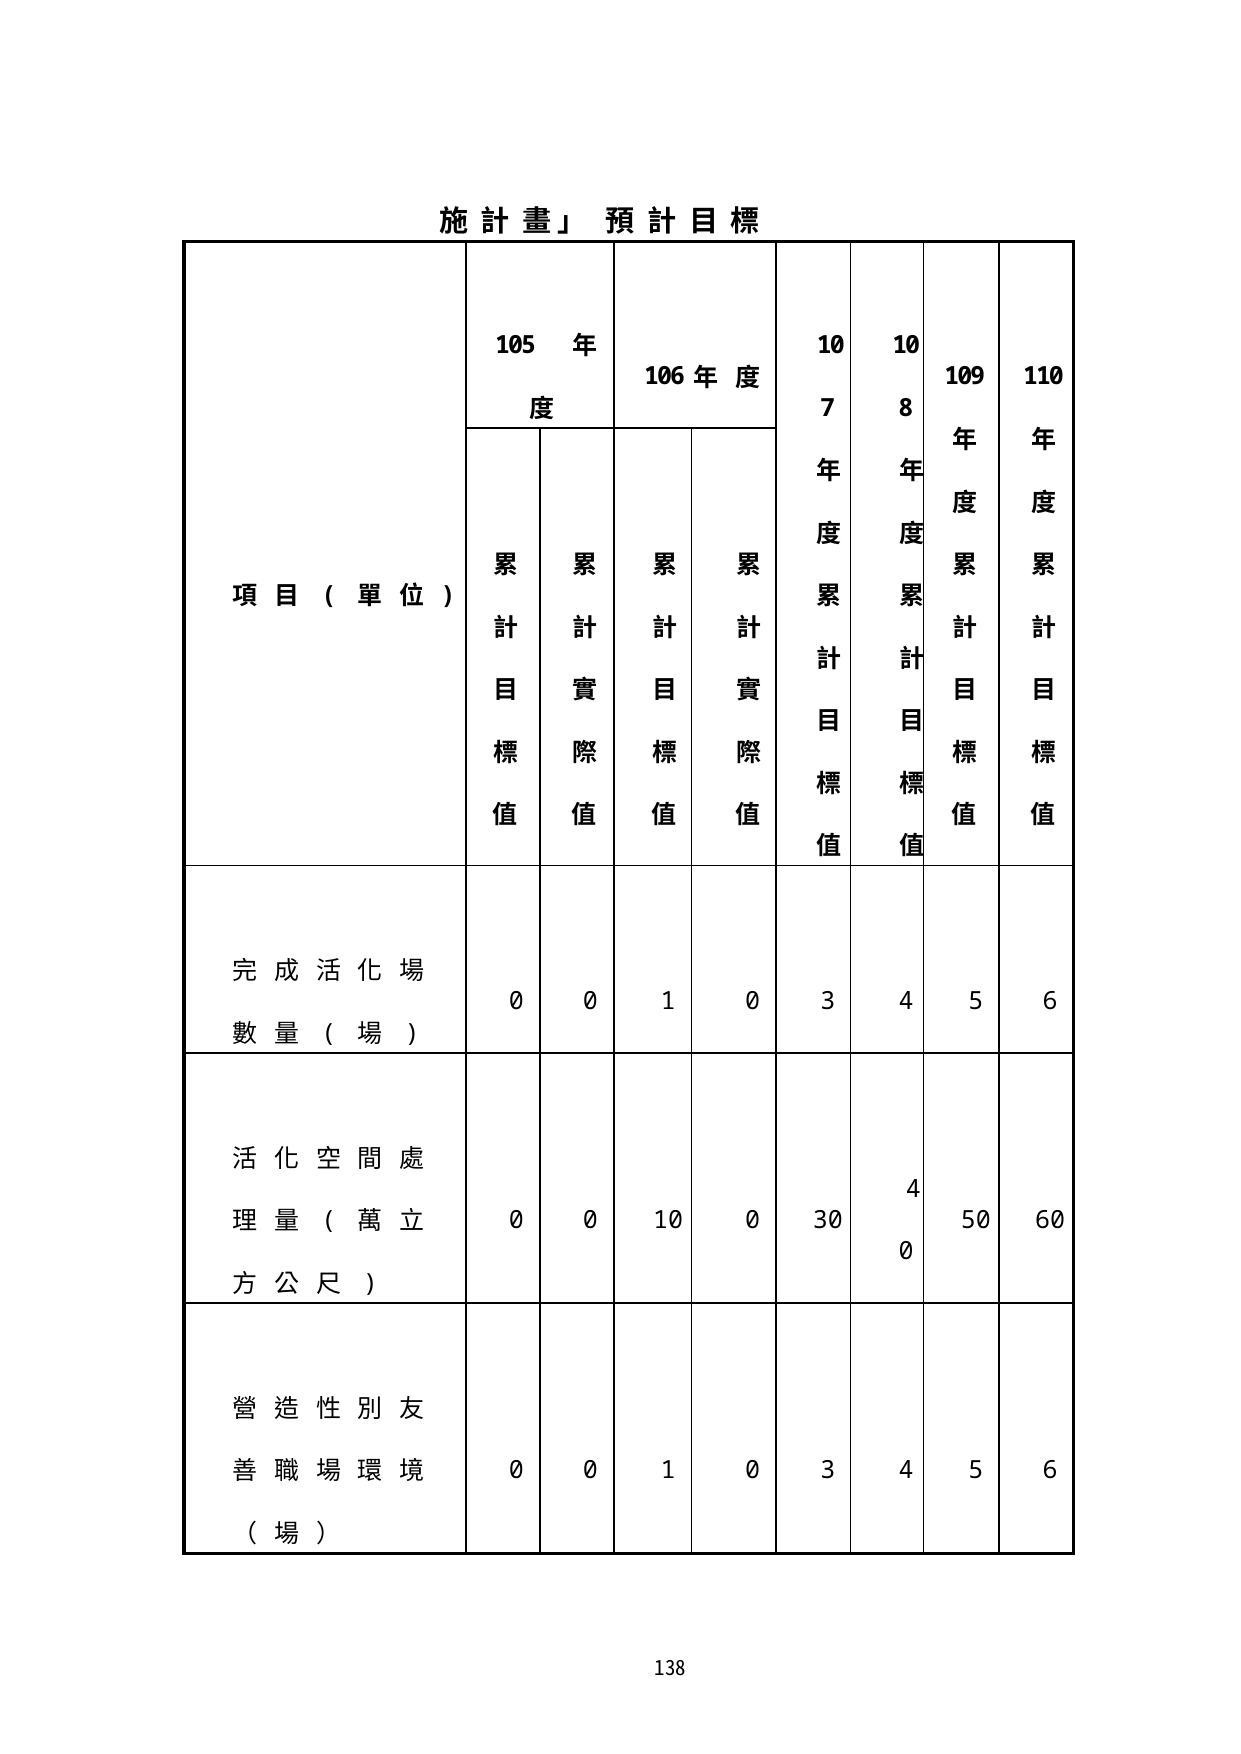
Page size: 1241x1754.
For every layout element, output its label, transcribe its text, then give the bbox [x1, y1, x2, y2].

table_cell 活化空間處理量(萬立方公尺) [186, 1054, 465, 1302]
table_cell 6 [1000, 1304, 1072, 1552]
table_header 105 年度 [467, 243, 613, 427]
table_cell 0 [692, 1054, 775, 1302]
table_cell 累計實際值 [692, 429, 775, 865]
table_cell 0 [467, 866, 539, 1052]
table_cell 5 [924, 866, 998, 1052]
table_cell 累計實際值 [541, 429, 613, 865]
table_cell 0 [467, 1304, 539, 1552]
table_cell 3 [777, 1304, 850, 1552]
table_cell 0 [541, 1054, 613, 1302]
table_cell 5 [924, 1304, 998, 1552]
table_cell 累計目標值 [467, 429, 539, 865]
table_header 110年度累計目標值 [1000, 243, 1072, 865]
table_cell 60 [1000, 1054, 1072, 1302]
table_cell 0 [541, 1304, 613, 1552]
table_cell 4 [851, 866, 923, 1052]
table_header 106年度 [615, 243, 775, 427]
table_cell 0 [467, 1054, 539, 1302]
table_cell 10 [615, 1054, 691, 1302]
table_cell 30 [777, 1054, 850, 1302]
table_cell 累計目標值 [615, 429, 691, 865]
table_header 項目(單位) [186, 243, 465, 865]
table_cell 1 [615, 1304, 691, 1552]
text 施計畫」預計目標 [183, 177, 1058, 240]
table_cell 6 [1000, 866, 1072, 1052]
table_header 108年度累計目標值 [851, 243, 923, 865]
table_header 109年度累計目標值 [924, 243, 998, 865]
table_cell 營造性別友善職場環境（場） [186, 1304, 465, 1552]
table_cell 40 [851, 1054, 923, 1302]
table_cell 完成活化場數量(場) [186, 866, 465, 1052]
table_cell 4 [851, 1304, 923, 1552]
table_cell 3 [777, 866, 850, 1052]
table_header 107年度累計目標值 [777, 243, 850, 865]
table_cell 50 [924, 1054, 998, 1302]
table_cell 1 [615, 866, 691, 1052]
table_cell 0 [692, 1304, 775, 1552]
table_cell 0 [541, 866, 613, 1052]
table_cell 0 [692, 866, 775, 1052]
